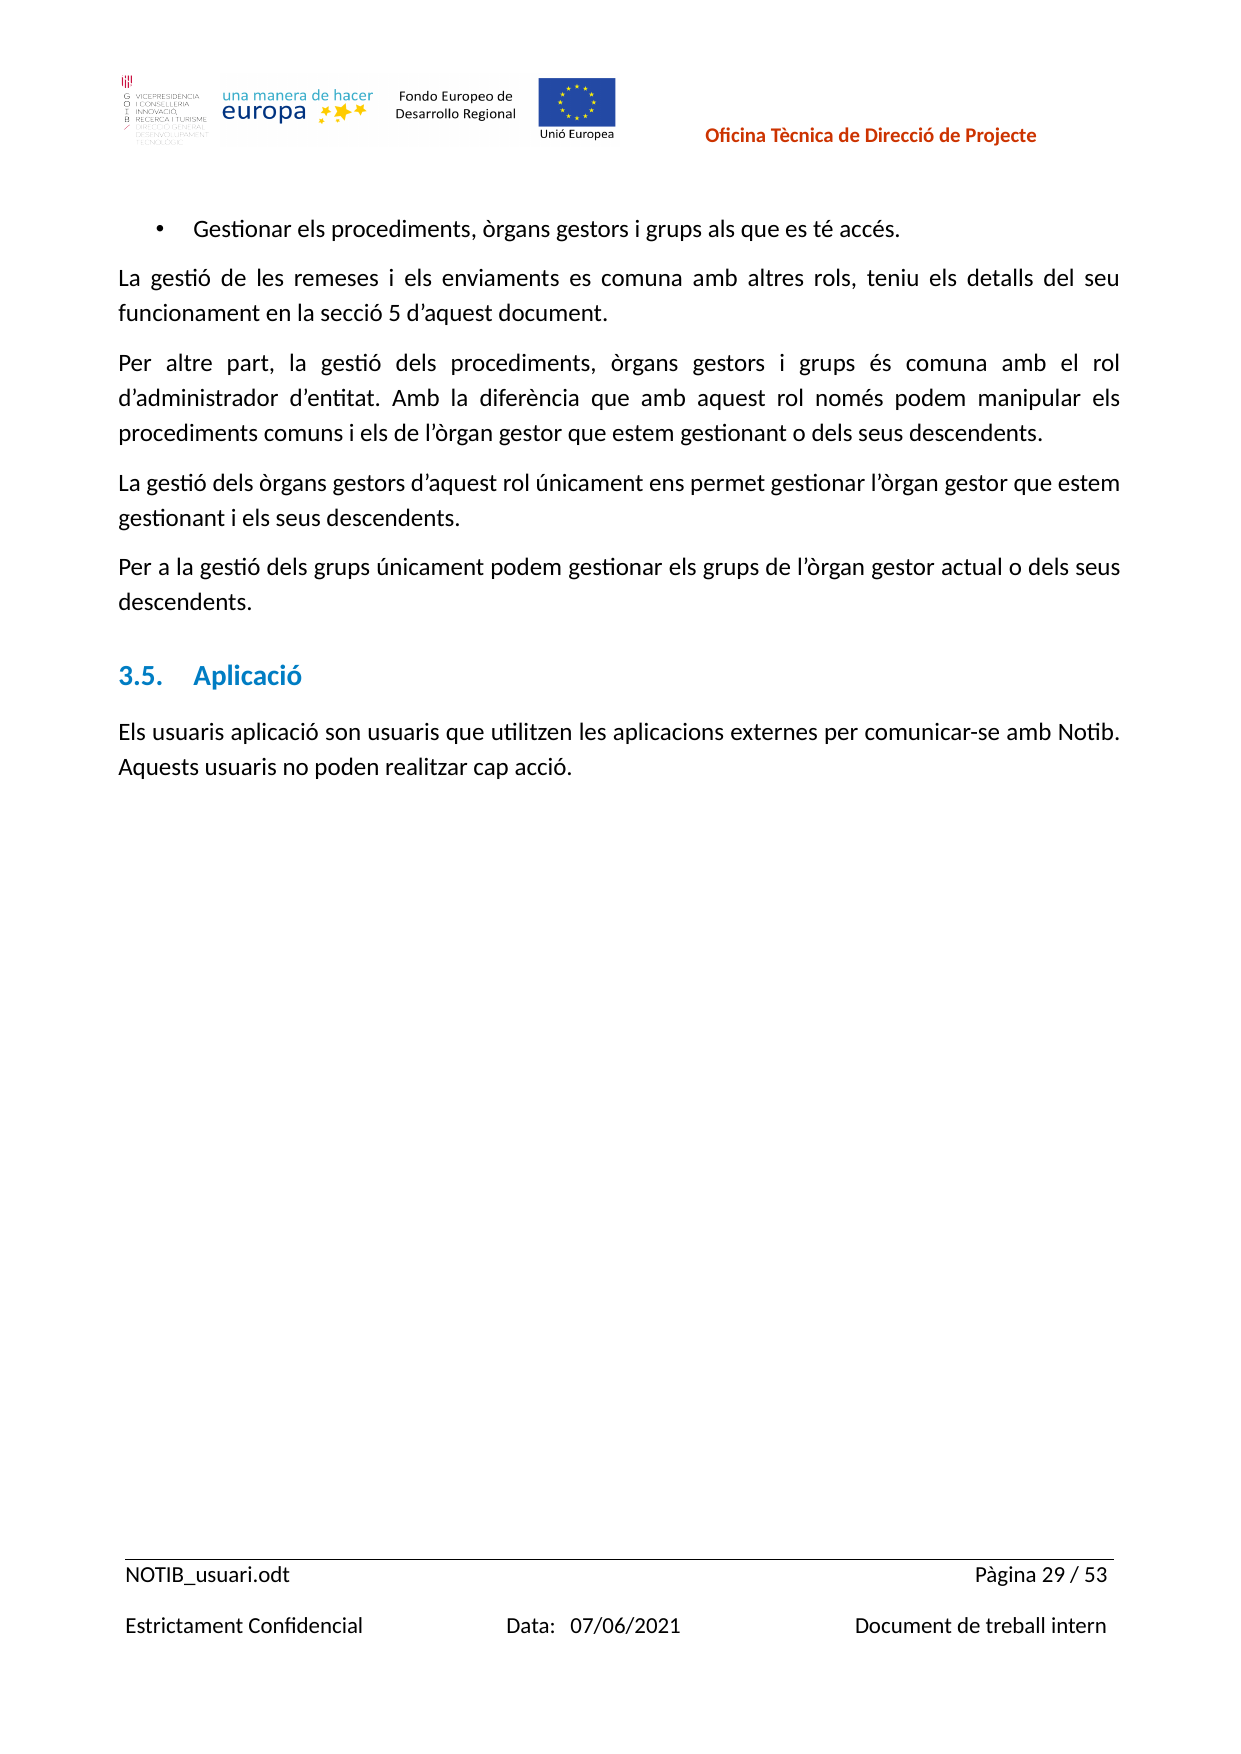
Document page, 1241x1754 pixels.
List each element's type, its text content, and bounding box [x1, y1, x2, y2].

picture [118, 73, 213, 147]
subtitle Aplicació [118, 657, 1122, 692]
picture [219, 73, 621, 147]
text Per altre part, la gestió dels procediments, òrgans gestors i grups és comuna amb el rol d’administrador d’entitat. Amb la diferència que amb aquest rol només podem manipular els procediments comuns i els de l’òrgan gestor que estem gestionant o dels seus descendents. [118, 347, 1122, 448]
text Per a la gestió dels grups únicament podem gestionar els grups de l’òrgan gestor actual o dels seus descendents. [118, 551, 1122, 617]
text La gestió dels òrgans gestors d’aquest rol únicament ens permet gestionar l’òrgan gestor que estem gestionant i els seus descendents. [118, 467, 1122, 532]
text La gestió de les remeses i els enviaments es comuna amb altres rols, teniu els detalls del seu funcionament en la secció 5 d’aquest document. [118, 263, 1122, 328]
list Gestionar els procediments, òrgans gestors i grups als que es té accés. [156, 213, 1122, 243]
text Els usuaris aplicació son usuaris que utilitzen les aplicacions externes per comunicar-se amb Notib. Aquests usuaris no poden realitzar cap acció. [118, 716, 1122, 781]
